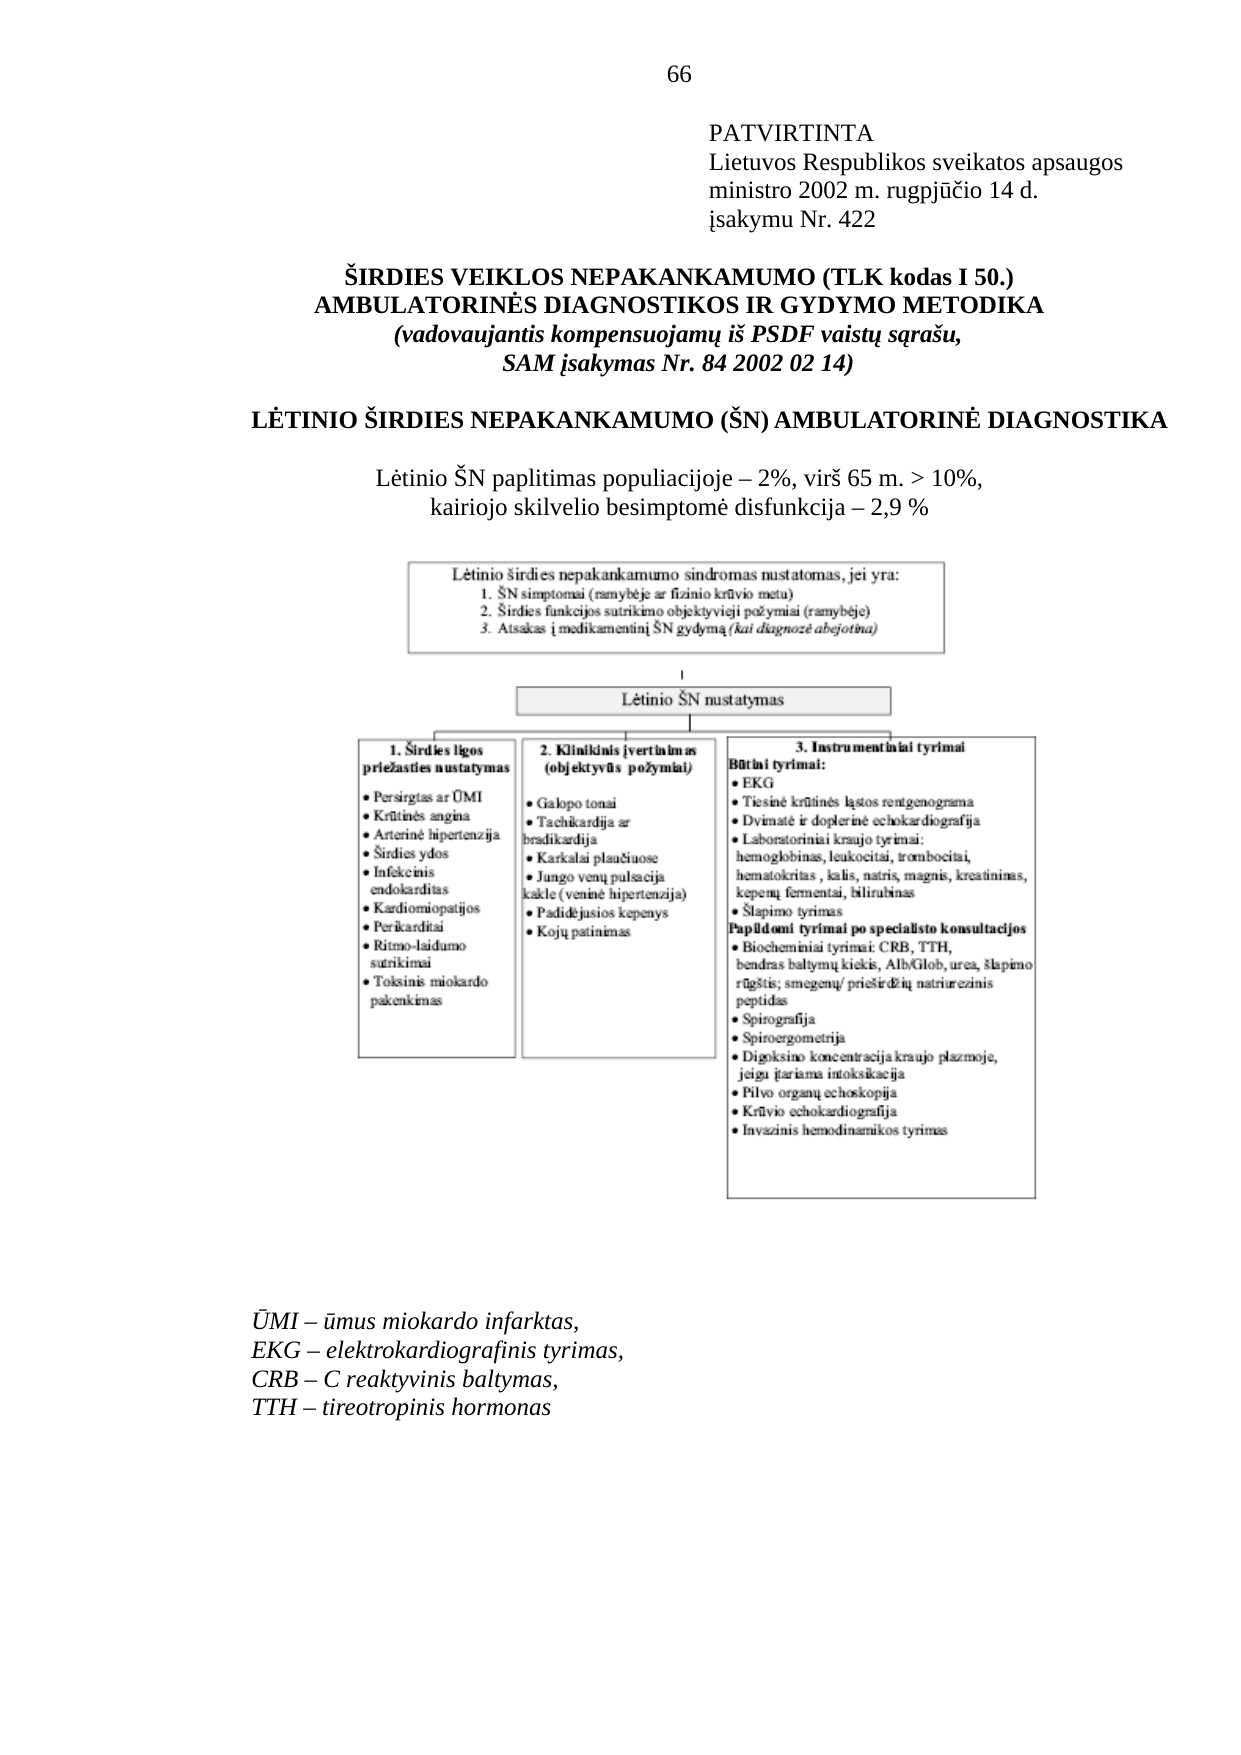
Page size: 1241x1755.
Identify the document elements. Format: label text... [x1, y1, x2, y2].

text TTH – tireotropinis hormonas [177, 1392, 1181, 1421]
text CRB – C reaktyvinis baltymas, [177, 1364, 1181, 1392]
text Lėtinio ŠN paplitimas populiacijoje – 2%, virš 65 m. > 10%, [177, 463, 1181, 492]
text PATVIRTINTA [709, 118, 1193, 147]
text ministro 2002 m. rugpjūčio 14 d. [177, 176, 1181, 204]
text ŪMI – ūmus miokardo infarktas, [177, 1306, 1181, 1335]
text Lietuvos Respublikos sveikatos apsaugos [177, 147, 1181, 176]
text SAM įsakymas Nr. 84 2002 02 14) [177, 348, 1181, 377]
text (vadovaujantis kompensuojamų iš PSDF vaistų sąrašu, [177, 319, 1181, 348]
text kairiojo skilvelio besimptomė disfunkcija – 2,9 % [177, 492, 1181, 521]
text AMBULATORINĖS DIAGNOSTIKOS IR GYDYMO METODIKA [177, 291, 1181, 319]
text EKG – elektrokardiografinis tyrimas, [177, 1335, 1181, 1364]
text LĖTINIO ŠIRDIES NEPAKANKAMUMO (ŠN) AMBULATORINĖ DIAGNOSTIKA [177, 406, 1181, 434]
text ŠIRDIES VEIKLOS NEPAKANKAMUMO (TLK kodas I 50.) [177, 262, 1181, 291]
text įsakymu Nr. 422 [177, 204, 1181, 233]
